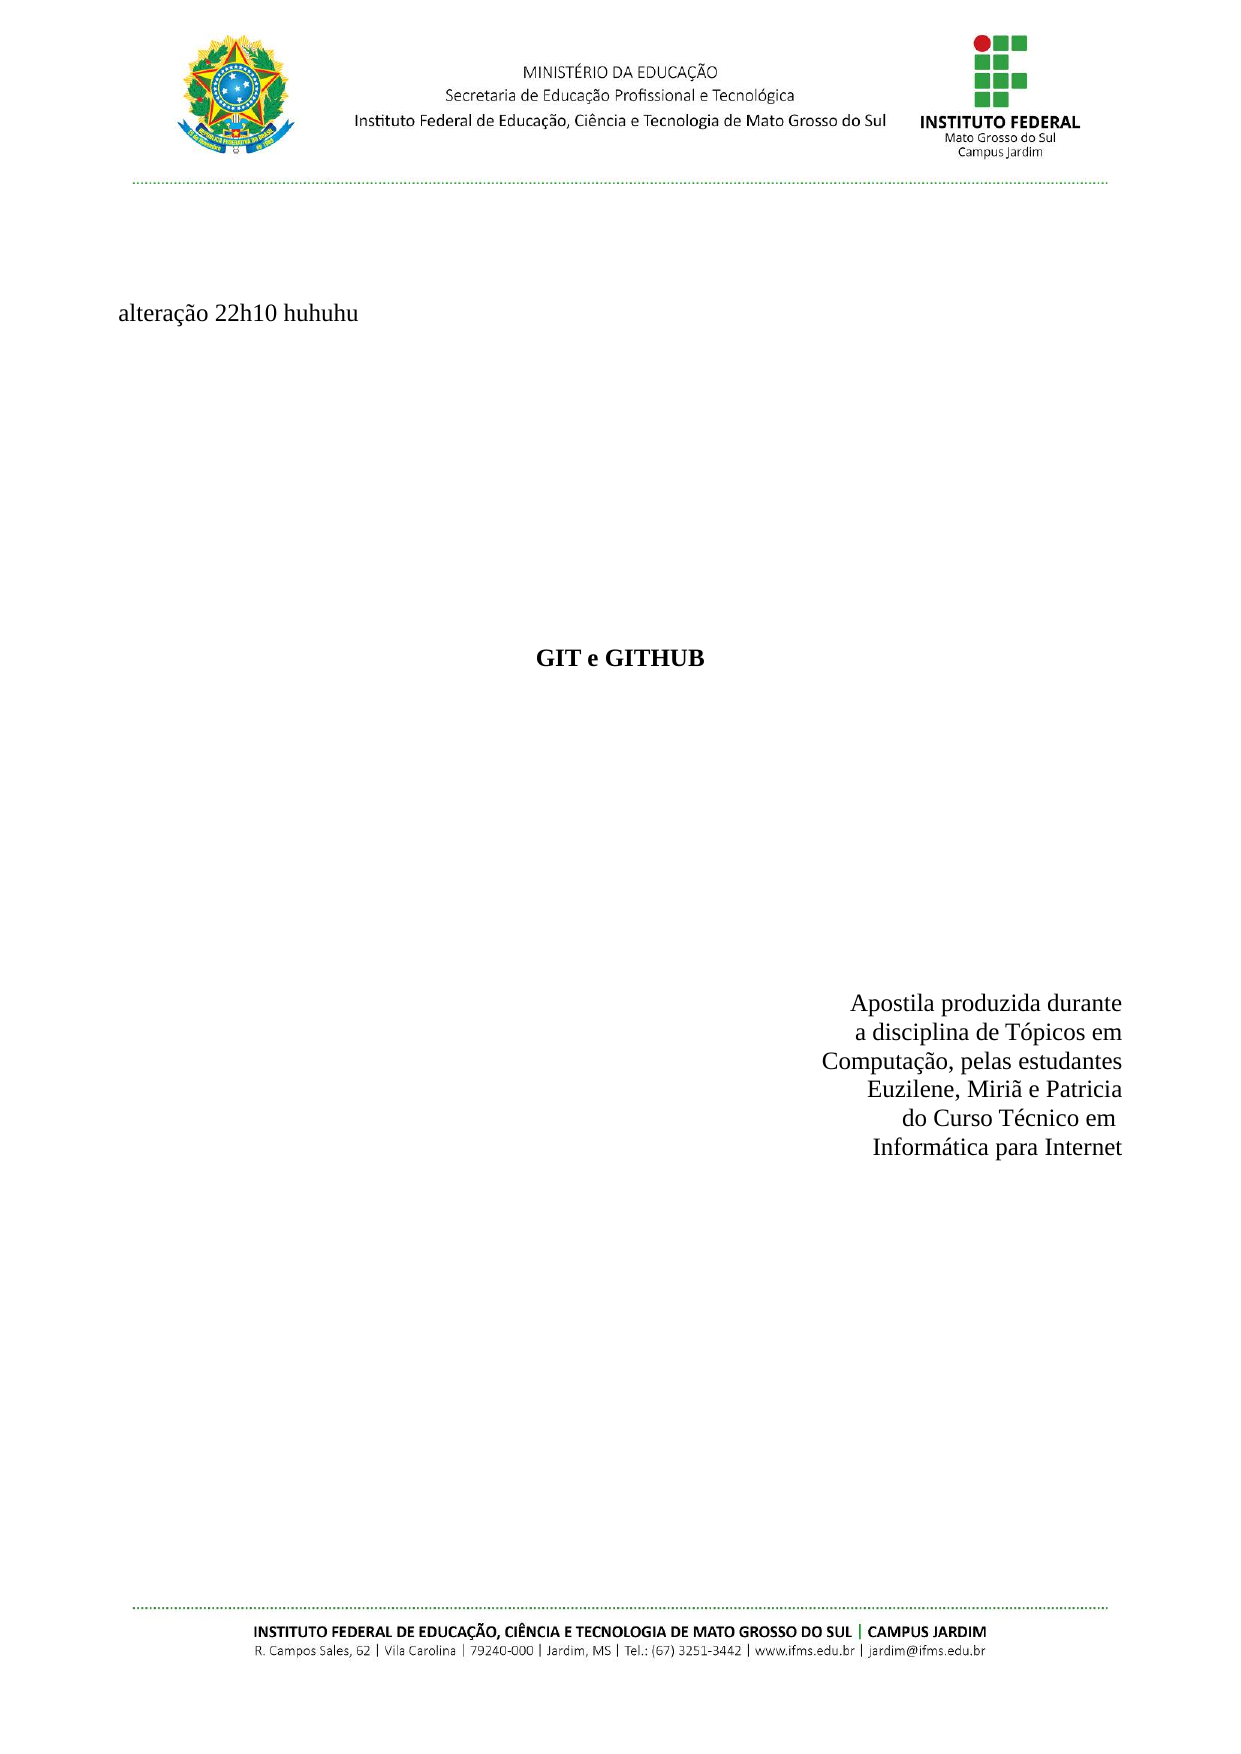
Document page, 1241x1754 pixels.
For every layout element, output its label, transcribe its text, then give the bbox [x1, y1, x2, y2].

text Euzilene, Miriã e Patricia [118, 1074, 1122, 1103]
text alteração 22h10 huhuhu [118, 298, 1122, 327]
picture [132, 20, 1108, 184]
picture [132, 1607, 1108, 1667]
text Computação, pelas estudantes [118, 1046, 1122, 1074]
text do Curso Técnico em [118, 1103, 1122, 1132]
text Apostila produzida durante [118, 988, 1122, 1017]
text a disciplina de Tópicos em [118, 1017, 1122, 1046]
text Informática para Internet [118, 1132, 1122, 1161]
text GIT e GITHUB [118, 643, 1122, 672]
